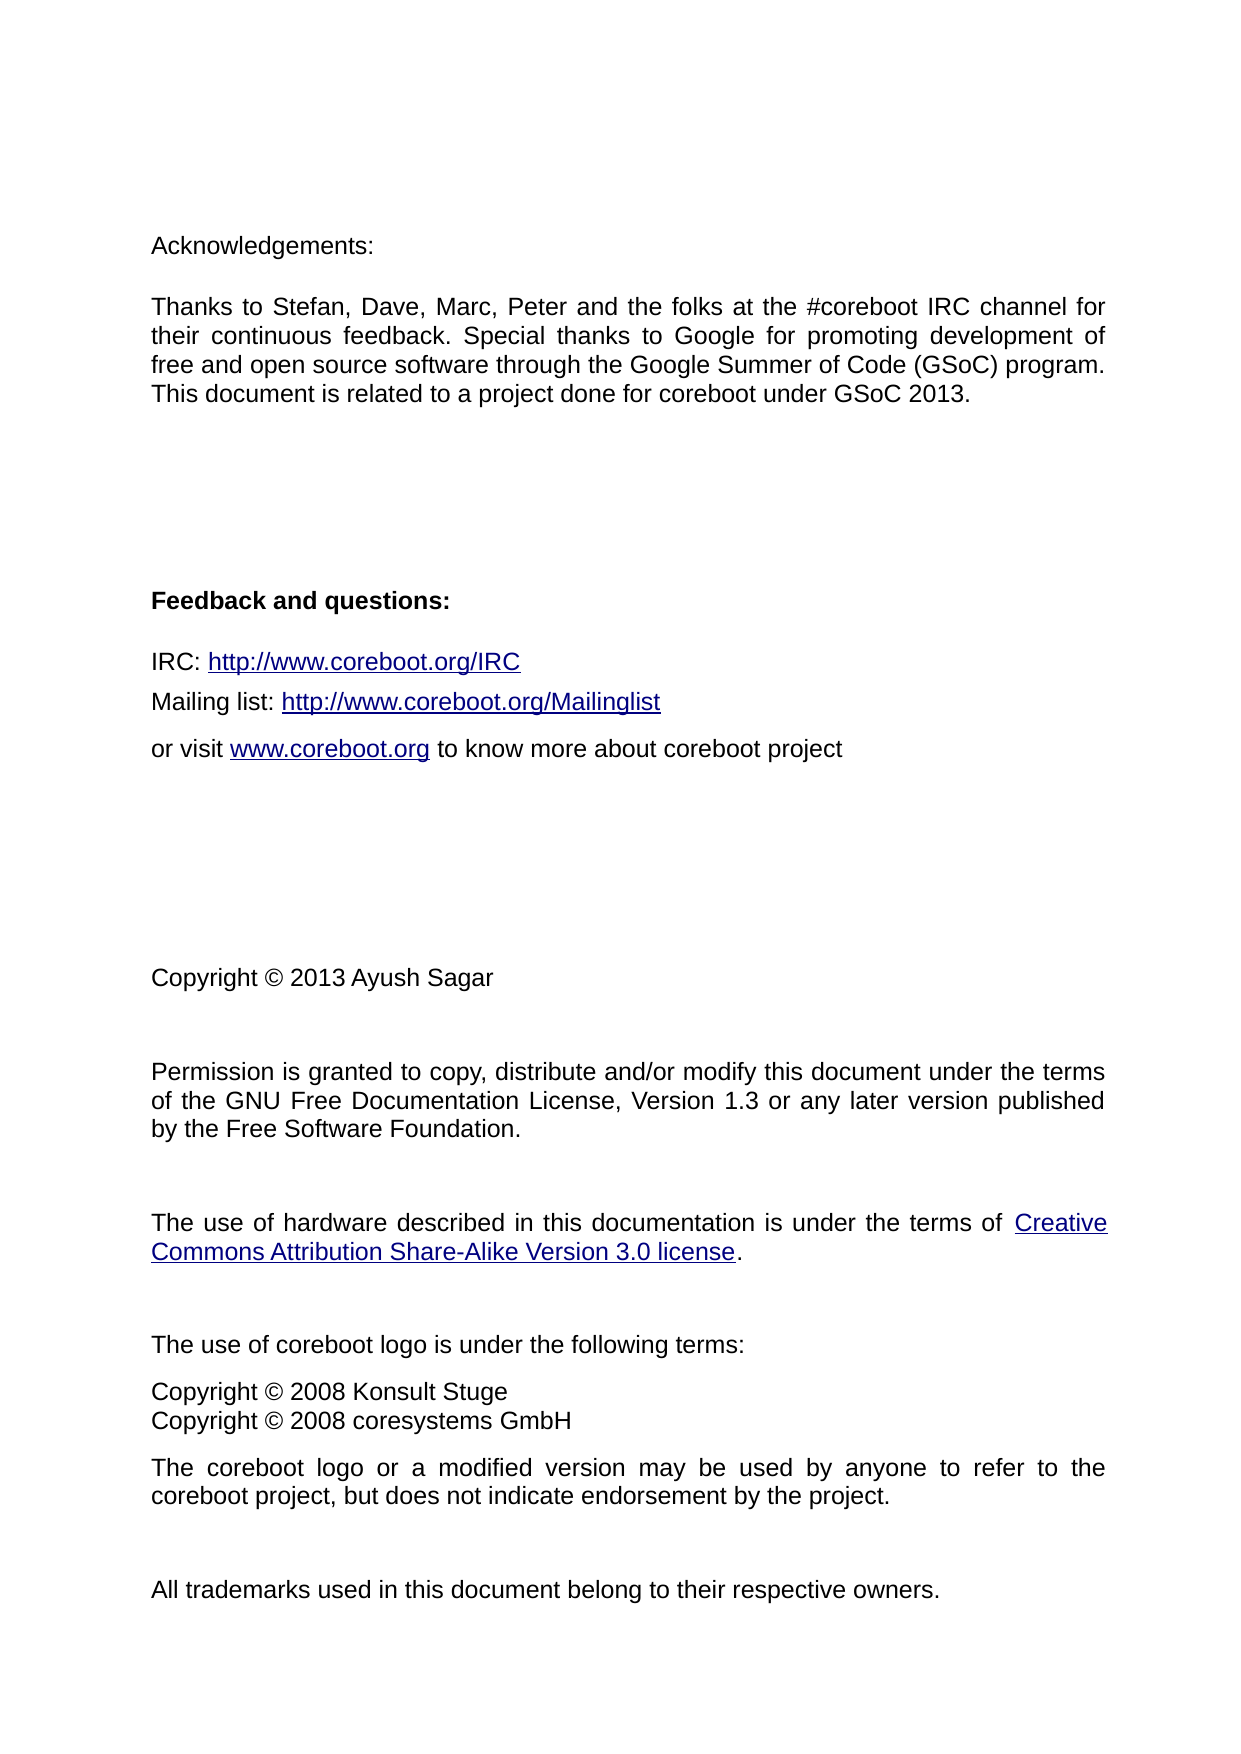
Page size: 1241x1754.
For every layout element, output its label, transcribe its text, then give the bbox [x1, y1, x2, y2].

text Copyright © 2013 Ayush Sagar [151, 963, 1107, 992]
text Copyright © 2008 Konsult Stuge [151, 1377, 1107, 1406]
text The use of hardware described in this documentation is under the terms of Creative Commons Attribution Share-Alike Version 3.0 license. [151, 1208, 1107, 1265]
text Permission is granted to copy, distribute and/or modify this document under the terms of the GNU Free Documentation License, Version 1.3 or any later version published by the Free Software Foundation. [151, 1057, 1107, 1143]
text Copyright © 2008 coresystems GmbH [151, 1406, 1107, 1434]
text All trademarks used in this document belong to their respective owners. [151, 1575, 1107, 1603]
text The coreboot logo or a modified version may be used by anyone to refer to the coreboot project, but does not indicate endorsement by the project. [151, 1452, 1107, 1510]
text Mailing list: http://www.coreboot.org/Mailinglist [151, 687, 1107, 716]
text IRC: http://www.coreboot.org/IRC [151, 647, 1107, 676]
text Acknowledgements: [151, 231, 1107, 260]
text Feedback and questions: [151, 586, 1107, 614]
text or visit www.coreboot.org to know more about coreboot project [151, 734, 1107, 763]
text The use of coreboot logo is under the following terms: [151, 1330, 1107, 1359]
text Thanks to Stefan, Dave, Marc, Peter and the folks at the #coreboot IRC channel for their continuous feedback. Special thanks to Google for promoting development of free and open source software through the Google Summer of Code (GSoC) program. This document is related to a project done for coreboot under GSoC 2013. [151, 292, 1107, 407]
